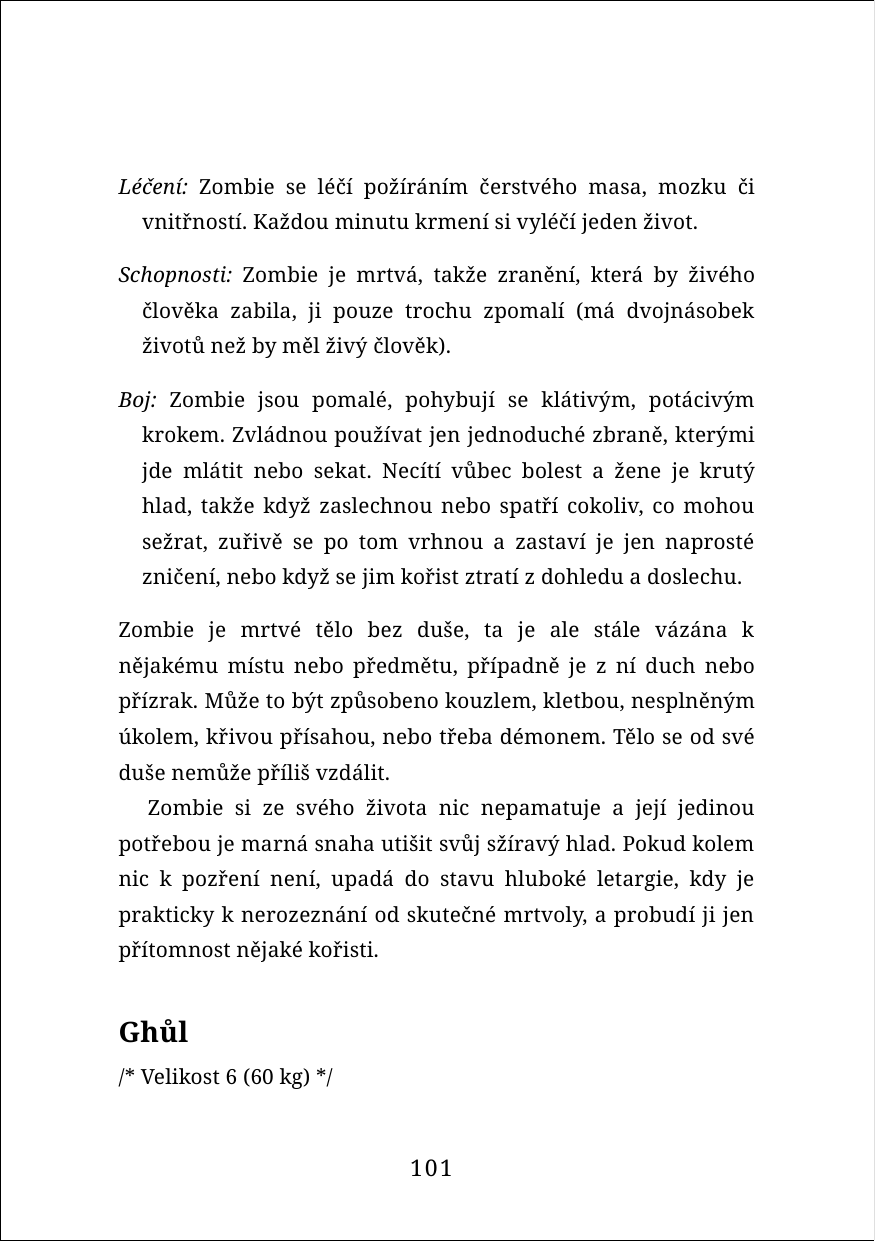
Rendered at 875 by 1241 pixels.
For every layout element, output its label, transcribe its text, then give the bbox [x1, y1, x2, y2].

text Léčení: Zombie se léčí požíráním čerstvého masa, mozku či vnitřností. Každou minutu krmení si vyléčí jeden život. [118, 172, 756, 236]
text /* Velikost 6 (60 kg) */ [118, 1062, 756, 1091]
text Schopnosti: Zombie je mrtvá, takže zranění, která by živého člověka zabila, ji pouze trochu zpomalí (má dvojnásobek životů než by měl živý člověk). [118, 261, 756, 360]
text Boj: Zombie jsou pomalé, pohybují se klátivým, potácivým krokem. Zvládnou používat jen jednoduché zbraně, kterými jde mlátit nebo sekat. Necítí vůbec bolest a žene je krutý hlad, takže když zaslechnou nebo spatří cokoliv, co mohou sežrat, zuřivě se po tom vrhnou a zastaví je jen naprosté zničení, nebo když se jim kořist ztratí z dohledu a doslechu. [118, 385, 756, 591]
subtitle Ghůl [118, 1012, 756, 1051]
text Zombie je mrtvé tělo bez duše, ta je ale stále vázána k nějakému místu nebo předmětu, případně je z ní duch nebo přízrak. Může to být způsobeno kouzlem, kletbou, nesplněným úkolem, křivou přísahou, nebo třeba démonem. Tělo se od své duše nemůže příliš vzdálit. Zombie si ze svého života nic nepamatuje a její jedinou potřebou je marná snaha utišit svůj sžíravý hlad. Pokud kolem nic k pozření není, upadá do stavu hluboké letargie, kdy je prakticky k nerozeznání od skutečné mrtvoly, a probudí ji jen přítomnost nějaké kořisti. [118, 616, 756, 964]
